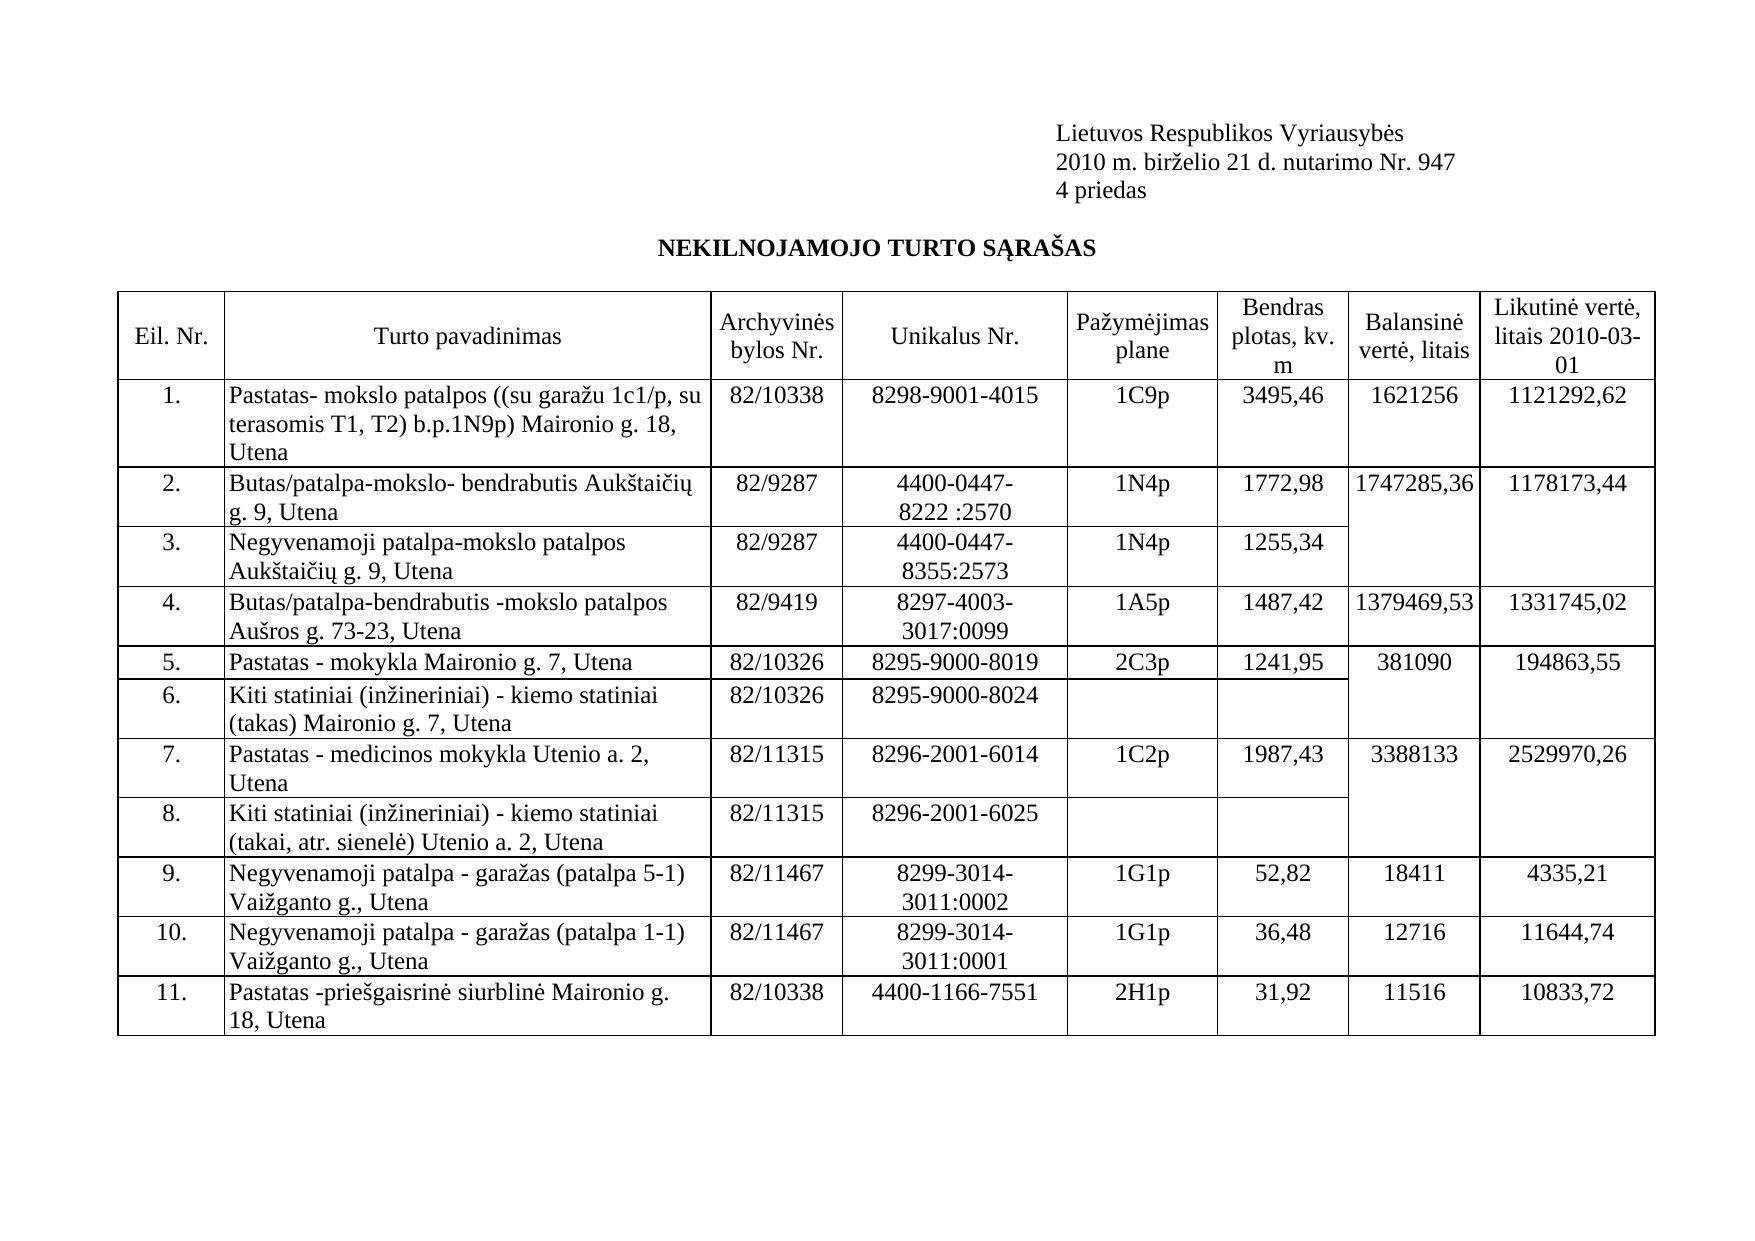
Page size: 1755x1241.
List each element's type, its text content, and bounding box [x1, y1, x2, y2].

text Lietuvos Respublikos Vyriausybės [1056, 118, 1636, 147]
text 4 priedas [1056, 176, 1636, 204]
text 2010 m. birželio 21 d. nutarimo Nr. 947 [1056, 147, 1636, 176]
text NEKILNOJAMOJO TURTO SĄRAŠAS [118, 233, 1636, 262]
